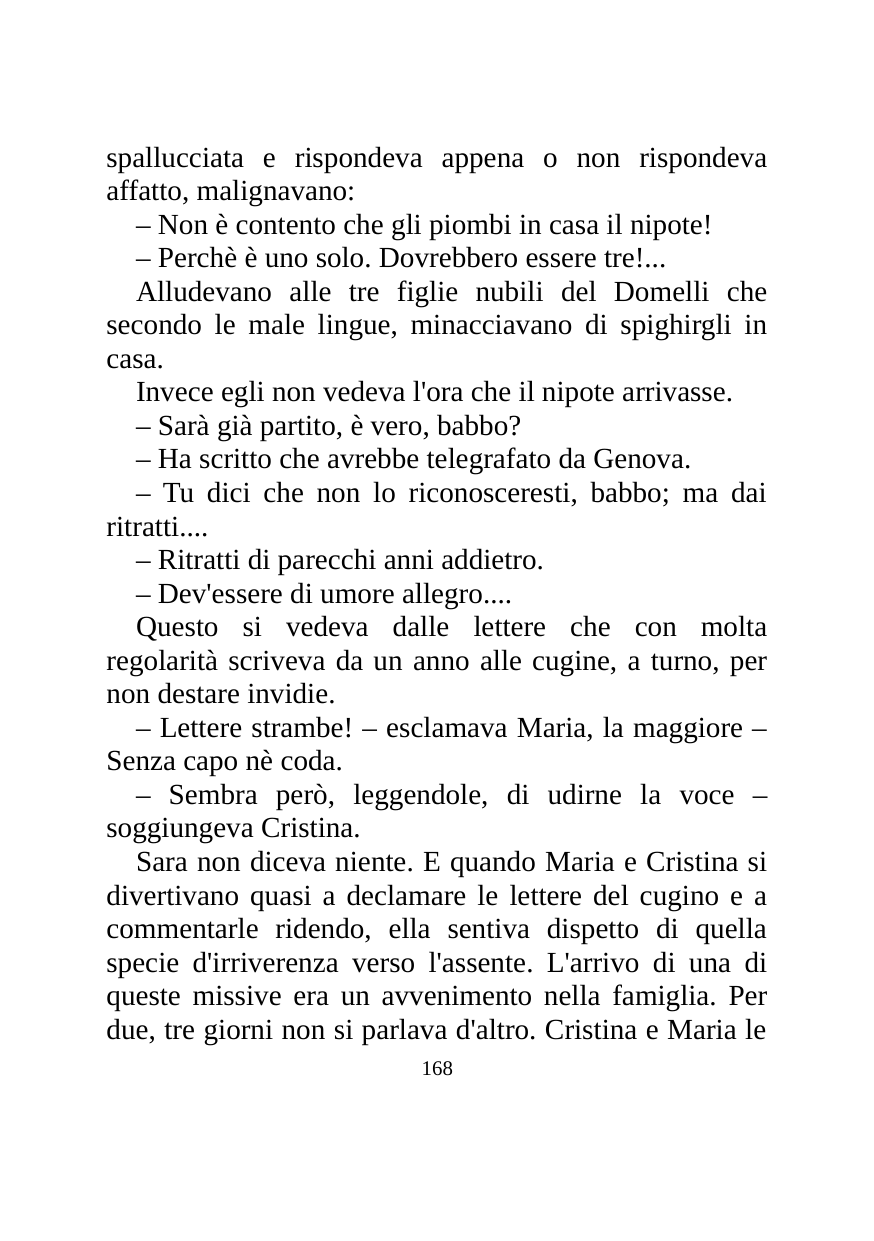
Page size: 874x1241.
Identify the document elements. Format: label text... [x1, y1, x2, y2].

text – Sarà già partito, è vero, babbo? [106, 408, 768, 442]
text Questo si vedeva dalle lettere che con molta regolarità scriveva da un anno alle cugine, a turno, per non destare invidie. [106, 609, 768, 710]
text – Lettere strambe! – esclamava Maria, la maggiore – Senza capo nè coda. [106, 710, 768, 777]
text Sara non diceva niente. E quando Maria e Cristina si divertivano quasi a declamare le lettere del cugino e a commentarle ridendo, ella sentiva dispetto di quella specie d'irriverenza verso l'assente. L'arrivo di una di queste missive era un avvenimento nella famiglia. Per due, tre giorni non si parlava d'altro. Cristina e Maria le [106, 844, 768, 1045]
text Invece egli non vedeva l'ora che il nipote arrivasse. [106, 374, 768, 408]
text Alludevano alle tre figlie nubili del Domelli che secondo le male lingue, minacciavano di spighirgli in casa. [106, 274, 768, 374]
text spallucciata e rispondeva appena o non rispondeva affatto, malignavano: [106, 140, 768, 207]
text – Sembra però, leggendole, di udirne la voce – soggiungeva Cristina. [106, 777, 768, 844]
text – Perchè è uno solo. Dovrebbero essere tre!... [106, 240, 768, 274]
text – Ha scritto che avrebbe telegrafato da Genova. [106, 442, 768, 475]
text – Ritratti di parecchi anni addietro. [106, 542, 768, 576]
text – Dev'essere di umore allegro.... [106, 576, 768, 609]
text – Non è contento che gli piombi in casa il nipote! [106, 207, 768, 240]
text – Tu dici che non lo riconosceresti, babbo; ma dai ritratti.... [106, 475, 768, 542]
